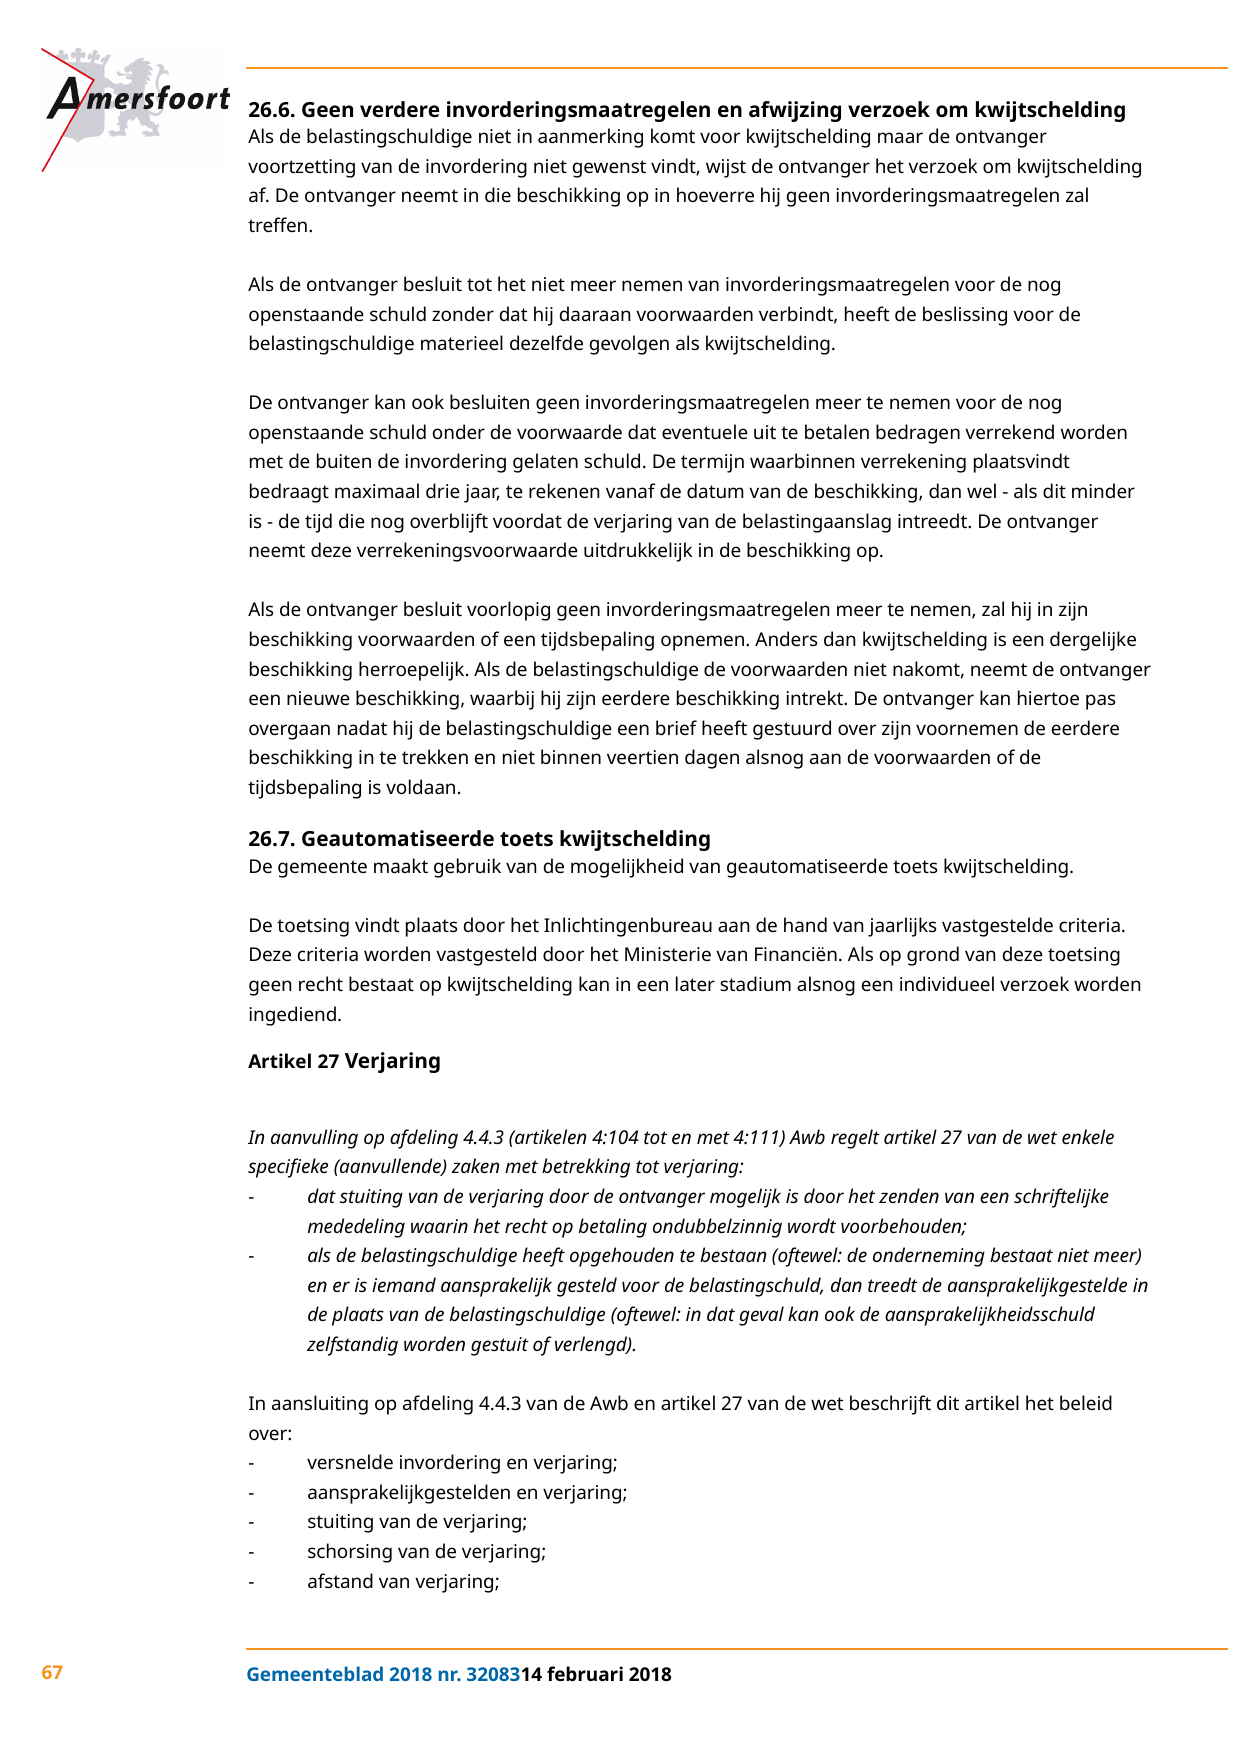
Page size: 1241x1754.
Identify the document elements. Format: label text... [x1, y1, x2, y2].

list aansprakelijkgestelden en verjaring; [248, 1479, 1152, 1505]
text 26.6. Geen verdere invorderingsmaatregelen en afwijzing verzoek om kwijtschelding [248, 95, 1152, 123]
text Als de belastingschuldige niet in aanmerking komt voor kwijtschelding maar de ontvanger voortzetting van de invordering niet gewenst vindt, wijst de ontvanger het verzoek om kwijtschelding af. De ontvanger neemt in die beschikking op in hoeverre hij geen invorderingsmaatregelen zal treffen. [248, 123, 1152, 238]
text 26.7. Geautomatiseerde toets kwijtschelding [248, 824, 1152, 853]
text Als de ontvanger besluit voorlopig geen invorderingsmaatregelen meer te nemen, zal hij in zijn beschikking voorwaarden of een tijdsbepaling opnemen. Anders dan kwijtschelding is een dergelijke beschikking herroepelijk. Als de belastingschuldige de voorwaarden niet nakomt, neemt de ontvanger een nieuwe beschikking, waarbij hij zijn eerdere beschikking intrekt. De ontvanger kan hiertoe pas overgaan nadat hij de belastingschuldige een brief heeft gestuurd over zijn voornemen de eerdere beschikking in te trekken en niet binnen veertien dagen alsnog aan de voorwaarden of de tijdsbepaling is voldaan. [248, 597, 1152, 800]
text De ontvanger kan ook besluiten geen invorderingsmaatregelen meer te nemen voor de nog openstaande schuld onder de voorwaarde dat eventuele uit te betalen bedragen verrekend worden met de buiten de invordering gelaten schuld. De termijn waarbinnen verrekening plaatsvindt bedraagt maximaal drie jaar, te rekenen vanaf de datum van de beschikking, dan wel - als dit minder is - de tijd die nog overblijft voordat de verjaring van de belastingaanslag intreedt. De ontvanger neemt deze verrekeningsvoorwaarde uitdrukkelijk in de beschikking op. [248, 389, 1152, 563]
list dat stuiting van de verjaring door de ontvanger mogelijk is door het zenden van een schriftelijke mededeling waarin het recht op betaling ondubbelzinnig wordt voorbehouden; [248, 1183, 1152, 1239]
list versnelde invordering en verjaring; [248, 1449, 1152, 1475]
text In aansluiting op afdeling 4.4.3 van de Awb en artikel 27 van de wet beschrijft dit artikel het beleid over: [248, 1390, 1152, 1446]
text Als de ontvanger besluit tot het niet meer nemen van invorderingsmaatregelen voor de nog openstaande schuld zonder dat hij daaraan voorwaarden verbindt, heeft de beslissing voor de belastingschuldige materieel dezelfde gevolgen als kwijtschelding. [248, 271, 1152, 356]
list stuiting van de verjaring; [248, 1509, 1152, 1534]
list schorsing van de verjaring; [248, 1538, 1152, 1564]
list als de belastingschuldige heeft opgehouden te bestaan (oftewel: de onderneming bestaat niet meer) en er is iemand aansprakelijk gesteld voor de belastingschuld, dan treedt de aansprakelijkgestelde in de plaats van de belastingschuldige (oftewel: in dat geval kan ook de aansprakelijkheidsschuld zelfstandig worden gestuit of verlengd). [248, 1242, 1152, 1357]
picture [41, 47, 231, 172]
text De gemeente maakt gebruik van de mogelijkheid van geautomatiseerde toets kwijtschelding. [248, 853, 1152, 879]
list afstand van verjaring; [248, 1568, 1152, 1594]
text In aanvulling op afdeling 4.4.3 (artikelen 4:104 tot en met 4:111) Awb regelt artikel 27 van de wet enkele specifieke (aanvullende) zaken met betrekking tot verjaring: [248, 1124, 1152, 1179]
text De toetsing vindt plaats door het Inlichtingenbureau aan de hand van jaarlijks vastgestelde criteria. Deze criteria worden vastgesteld door het Ministerie van Financiën. Als op grond van deze toetsing geen recht bestaat op kwijtschelding kan in een later stadium alsnog een individueel verzoek worden ingediend. [248, 912, 1152, 1027]
text Artikel 27 Verjaring [248, 1046, 1152, 1075]
